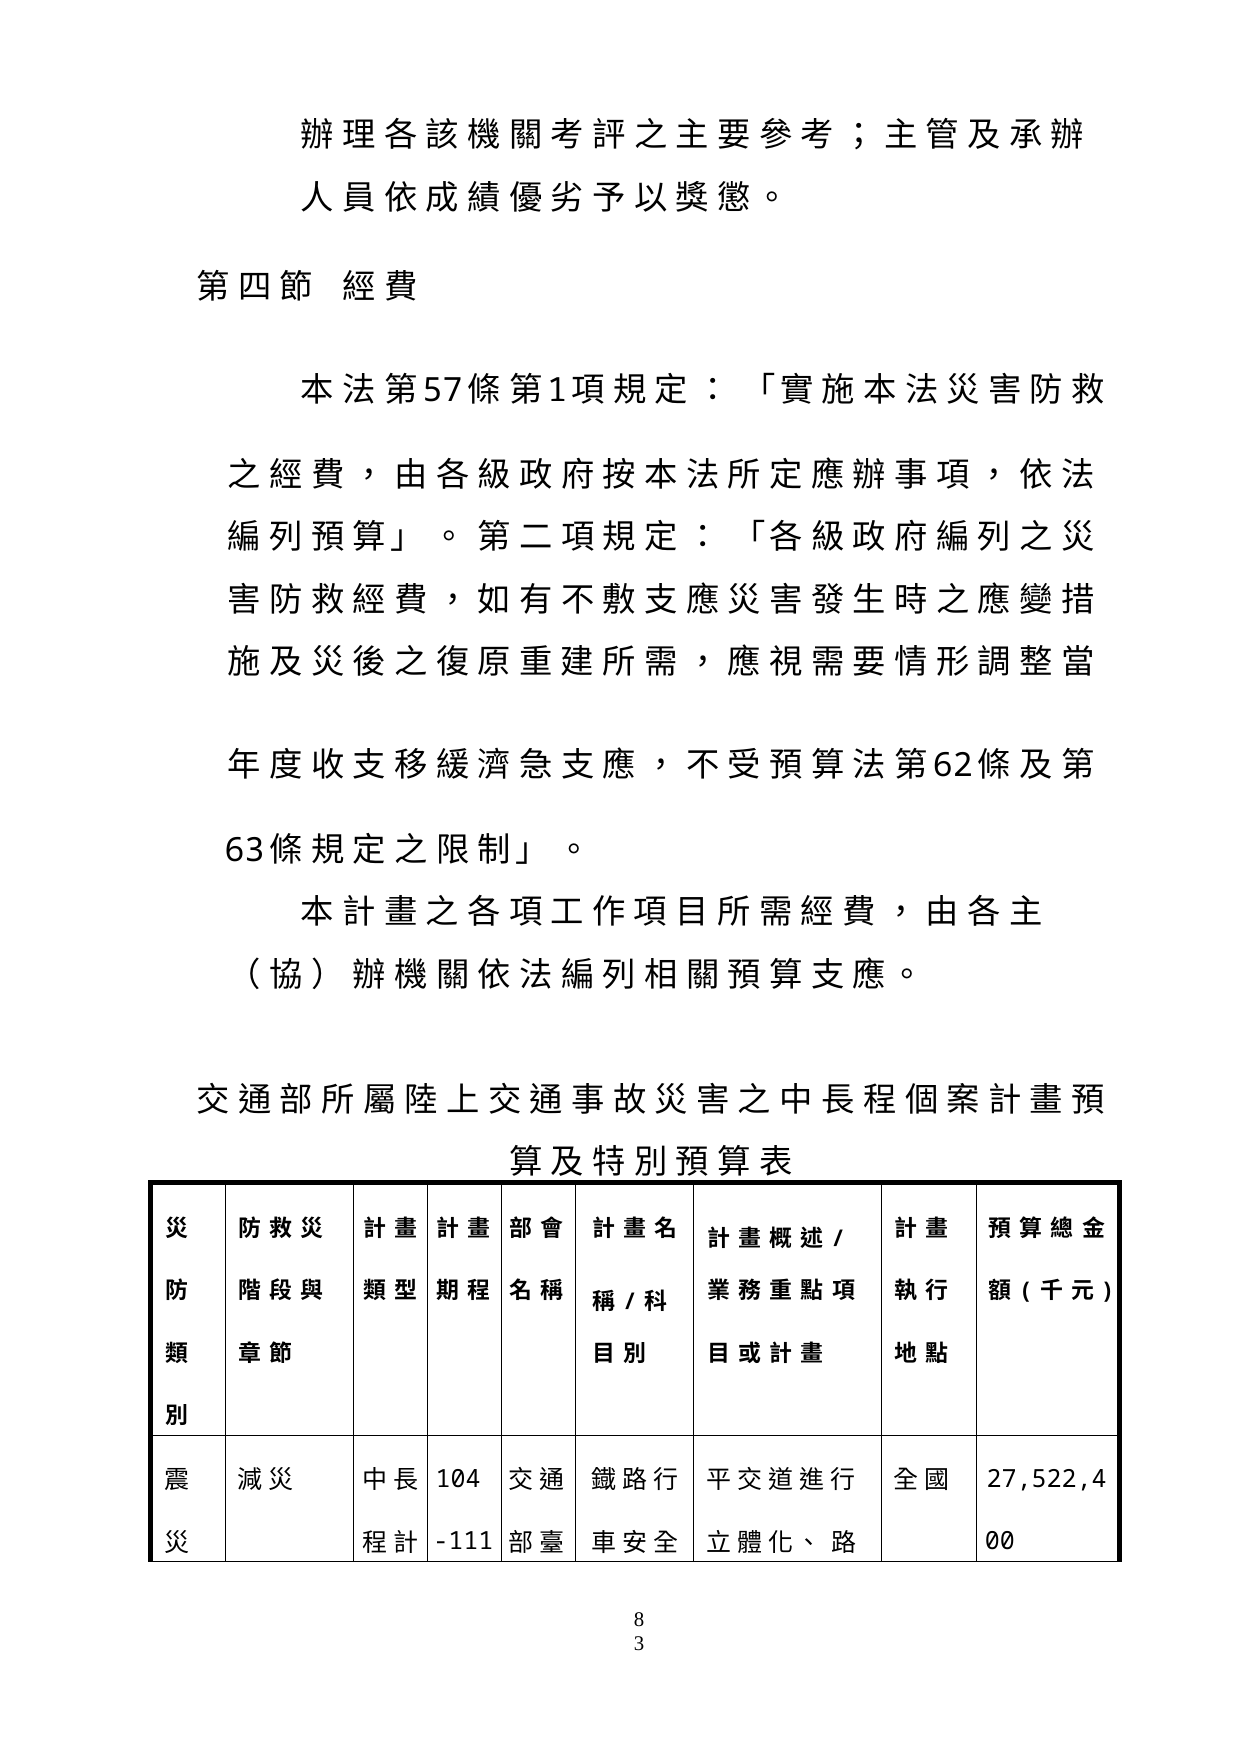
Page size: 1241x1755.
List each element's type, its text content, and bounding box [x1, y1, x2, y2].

table_cell 鐡路行車安全 [576, 1436, 693, 1561]
list 辦理各該機關考評之主要參考；主管及承辦人員依成績優劣予以獎懲。 [221, 91, 1119, 216]
table_header 防救災階段與章節 [226, 1185, 353, 1435]
table_cell 平交道進行立體化、路 [694, 1436, 881, 1561]
table_header 計畫概述/業務重點項目或計畫 [694, 1185, 881, 1435]
table_cell 中長程計 [354, 1436, 427, 1561]
table_cell 震災 [153, 1436, 225, 1561]
table_header 計畫期程 [428, 1185, 501, 1435]
table_cell 交通部臺 [502, 1436, 575, 1561]
table_cell 減災 [226, 1436, 353, 1561]
table_cell 104 -111 [428, 1436, 501, 1561]
text 交通部所屬陸上交通事故災害之中長程個案計畫預算及特別預算表 [171, 1055, 1119, 1180]
subtitle 第四節 經費 [186, 243, 1119, 305]
table_cell 27,522,400 [977, 1436, 1117, 1561]
table_header 部會名稱 [502, 1185, 575, 1435]
table_header 預算總金額(千元) [977, 1185, 1117, 1435]
text 本法第57條第1項規定：「實施本法災害防救之經費，由各級政府按本法所定應辦事項，依法編列預算」。第二項規定：「各級政府編列之災害防救經費，如有不敷支應災害發生時之應變措施及災後之復原重建所需，應視需要情形調整當年度收支移緩濟急支應，不受預算法第62條及第63條規定之限制」。 [221, 305, 1119, 868]
text 本計畫之各項工作項目所需經費，由各主（協）辦機關依法編列相關預算支應。 [221, 868, 1119, 993]
table_header 計畫名稱/科目別 [576, 1185, 693, 1435]
table_header 計畫執行地點 [882, 1185, 976, 1435]
table_header 計畫類型 [354, 1185, 427, 1435]
table_header 災防類別 [153, 1185, 225, 1435]
table_cell 全國 [882, 1436, 976, 1561]
